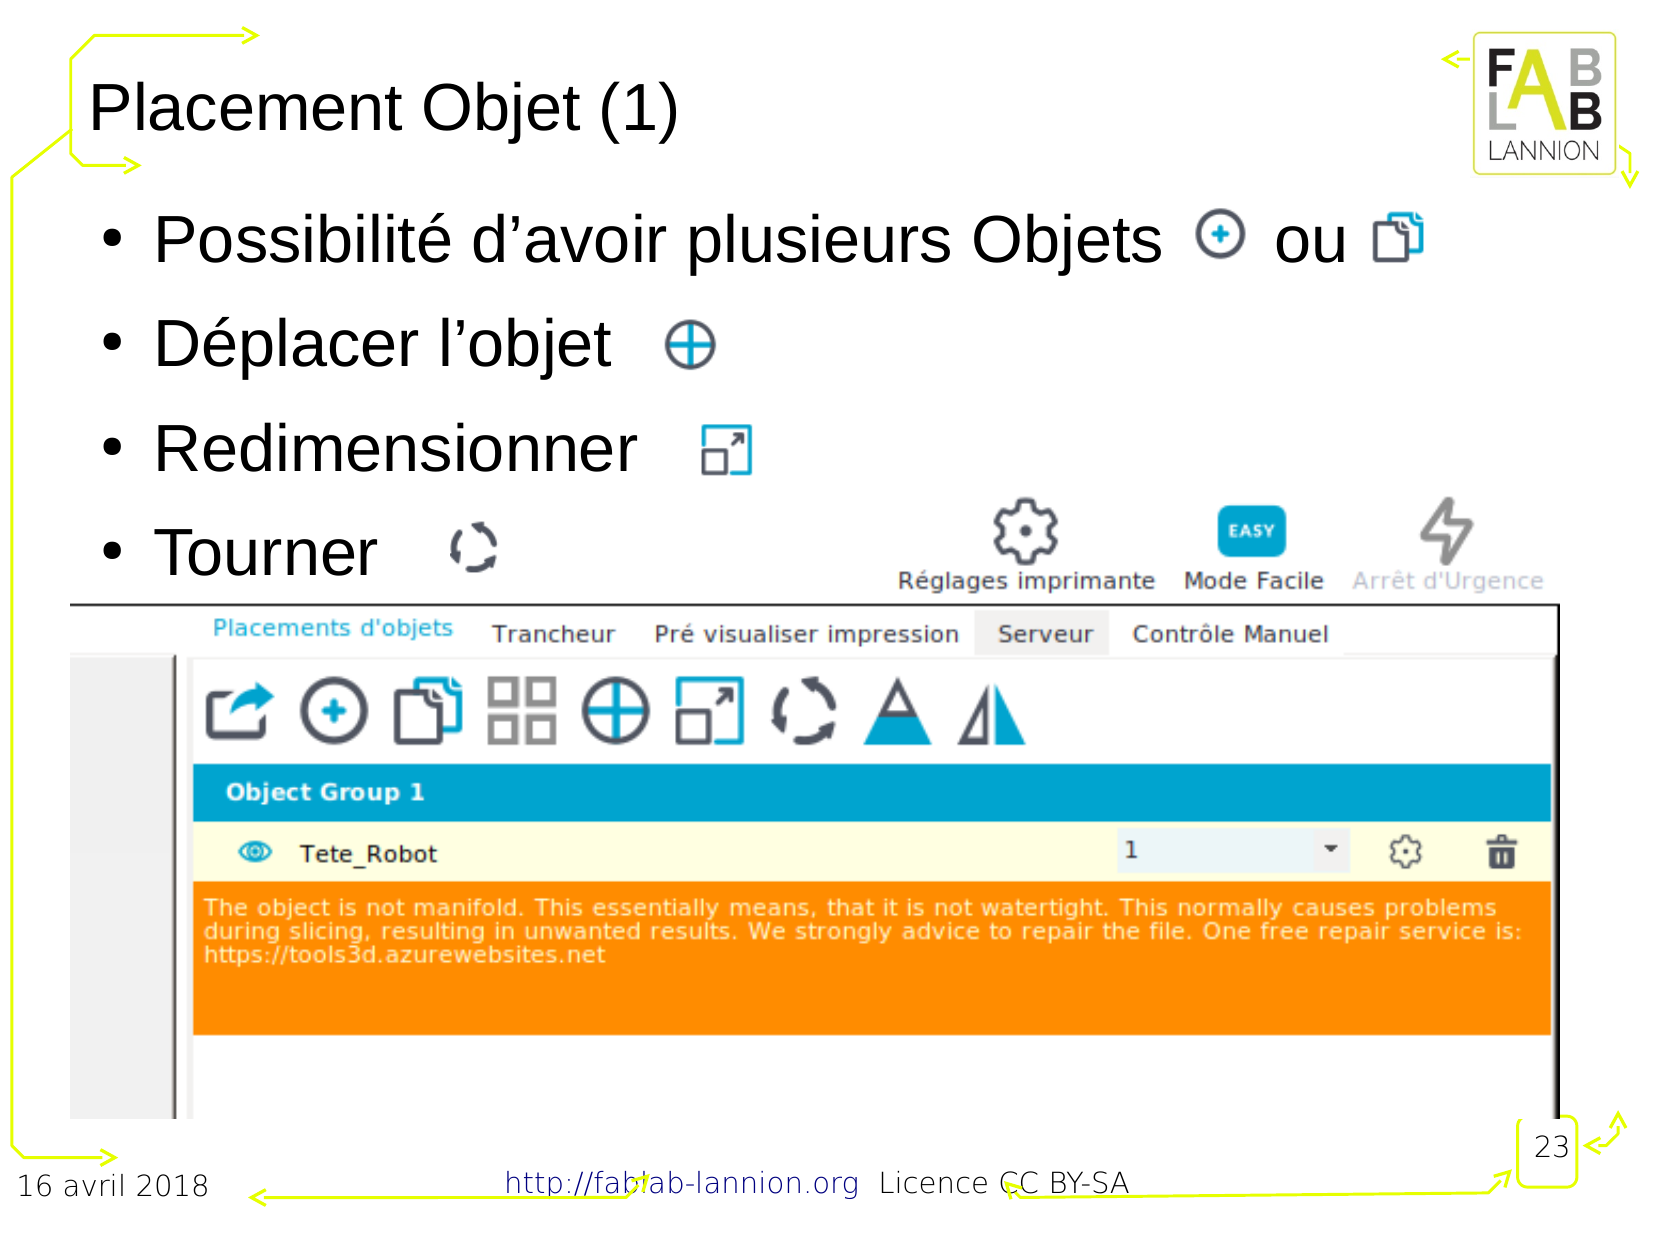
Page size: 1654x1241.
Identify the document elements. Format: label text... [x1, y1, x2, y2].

picture [1470, 29, 1619, 178]
list Possibilité d’avoir plusieurs Objets ou Déplacer l’objet Redimensionner Tourner [82, 202, 1571, 922]
picture [450, 514, 508, 579]
picture [694, 412, 768, 485]
title Placement Objet (1) [88, 49, 1447, 166]
picture [1191, 196, 1252, 272]
picture [662, 312, 721, 378]
picture [70, 472, 1560, 1119]
picture [1370, 201, 1430, 272]
